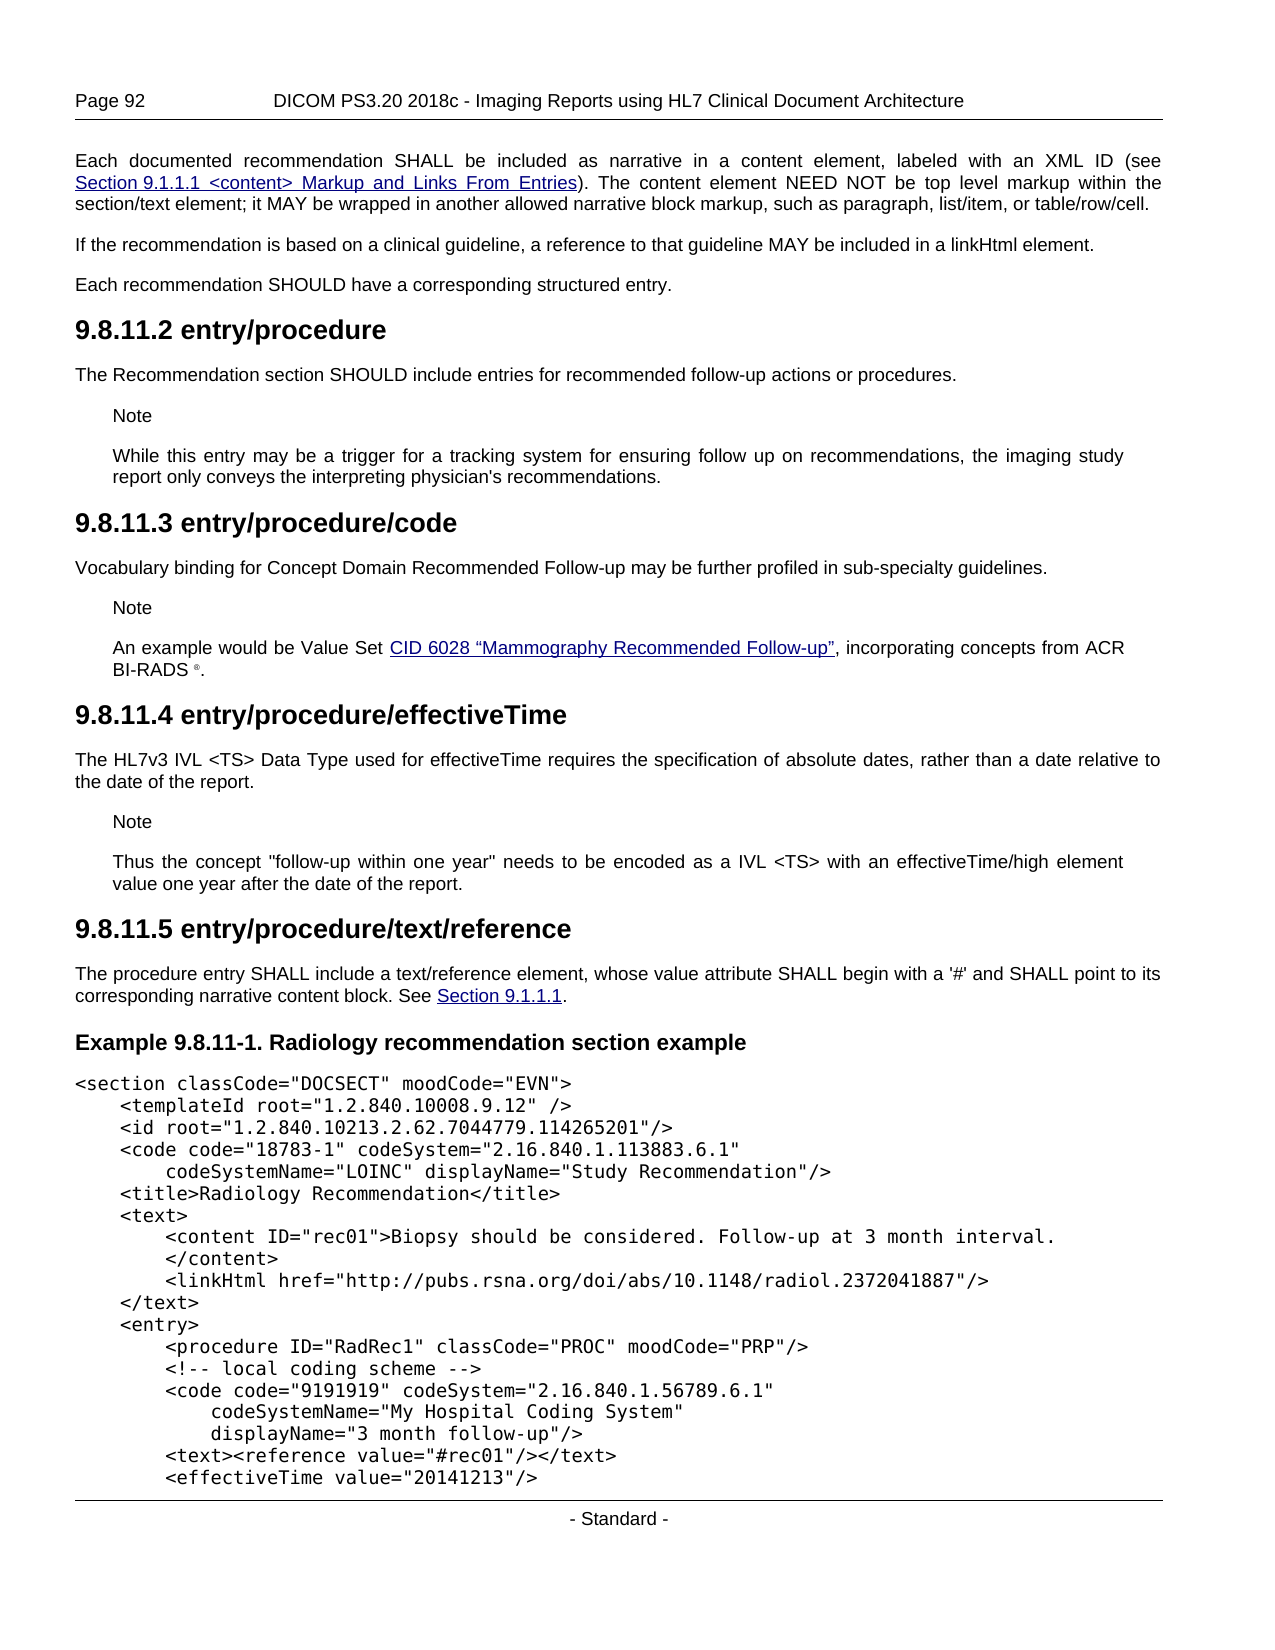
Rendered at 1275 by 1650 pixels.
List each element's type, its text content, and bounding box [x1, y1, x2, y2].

text <section classCode="DOCSECT" moodCode="EVN"> <templateId root="1.2.840.10008.9.12" /> <id root="1.2.840.10213.2.62.7044779.114265201"/> <code code="18783-1" codeSystem="2.16.840.1.113883.6.1" codeSystemName="LOINC" displayName="Study Recommendation"/> <title>Radiology Recommendation</title> <text> <content ID="rec01">Biopsy should be considered. Follow-up at 3 month interval. </content> <linkHtml href="http://pubs.rsna.org/doi/abs/10.1148/radiol.2372041887"/> </text> <entry> <procedure ID="RadRec1" classCode="PROC" moodCode="PRP"/> <!-- local coding scheme --> <code code="9191919" codeSystem="2.16.840.1.56789.6.1" codeSystemName="My Hospital Coding System" displayName="3 month follow-up"/> <text><reference value="#rec01"/></text> <effectiveTime value="20141213"/> [75, 1073, 1162, 1489]
text Each recommendation SHOULD have a corresponding structured entry. [75, 274, 1162, 295]
text The Recommendation section SHOULD include entries for recommended follow-up actions or procedures. [75, 364, 1162, 386]
text Note [112, 811, 1125, 832]
text While this entry may be a trigger for a tracking system for ensuring follow up on recommendations, the imaging study report only conveys the interpreting physician's recommendations. [112, 445, 1125, 488]
text 9.8.11.4 entry/procedure/effectiveTime [75, 699, 1162, 730]
text Note [112, 597, 1125, 618]
text The procedure entry SHALL include a text/reference element, whose value attribute SHALL begin with a '#' and SHALL point to its corresponding narrative content block. See Section 9.1.1.1. [75, 963, 1162, 1006]
text Example 9.8.11-1. Radiology recommendation section example [75, 1029, 1162, 1054]
text 9.8.11.5 entry/procedure/text/reference [75, 913, 1162, 944]
text 9.8.11.3 entry/procedure/code [75, 507, 1162, 538]
text Note [112, 404, 1125, 426]
text Vocabulary binding for Concept Domain Recommended Follow-up may be further profiled in sub-specialty guidelines. [75, 557, 1162, 578]
text 9.8.11.2 entry/procedure [75, 314, 1162, 345]
text If the recommendation is based on a clinical guideline, a reference to that guideline MAY be included in a linkHtml element. [75, 233, 1162, 255]
text Each documented recommendation SHALL be included as narrative in a content element, labeled with an XML ID (see Section 9.1.1.1 <content> Markup and Links From Entries). The content element NEED NOT be top level markup within the section/text element; it MAY be wrapped in another allowed narrative block markup, such as paragraph, list/item, or table/row/cell. [75, 150, 1162, 215]
text The HL7v3 IVL <TS> Data Type used for effectiveTime requires the specification of absolute dates, rather than a date relative to the date of the report. [75, 749, 1162, 792]
text An example would be Value Set CID 6028 “Mammography Recommended Follow-up”, incorporating concepts from ACR BI-RADS ®. [112, 637, 1125, 680]
text Thus the concept "follow-up within one year" needs to be encoded as a IVL <TS> with an effectiveTime/high element value one year after the date of the report. [112, 851, 1125, 894]
